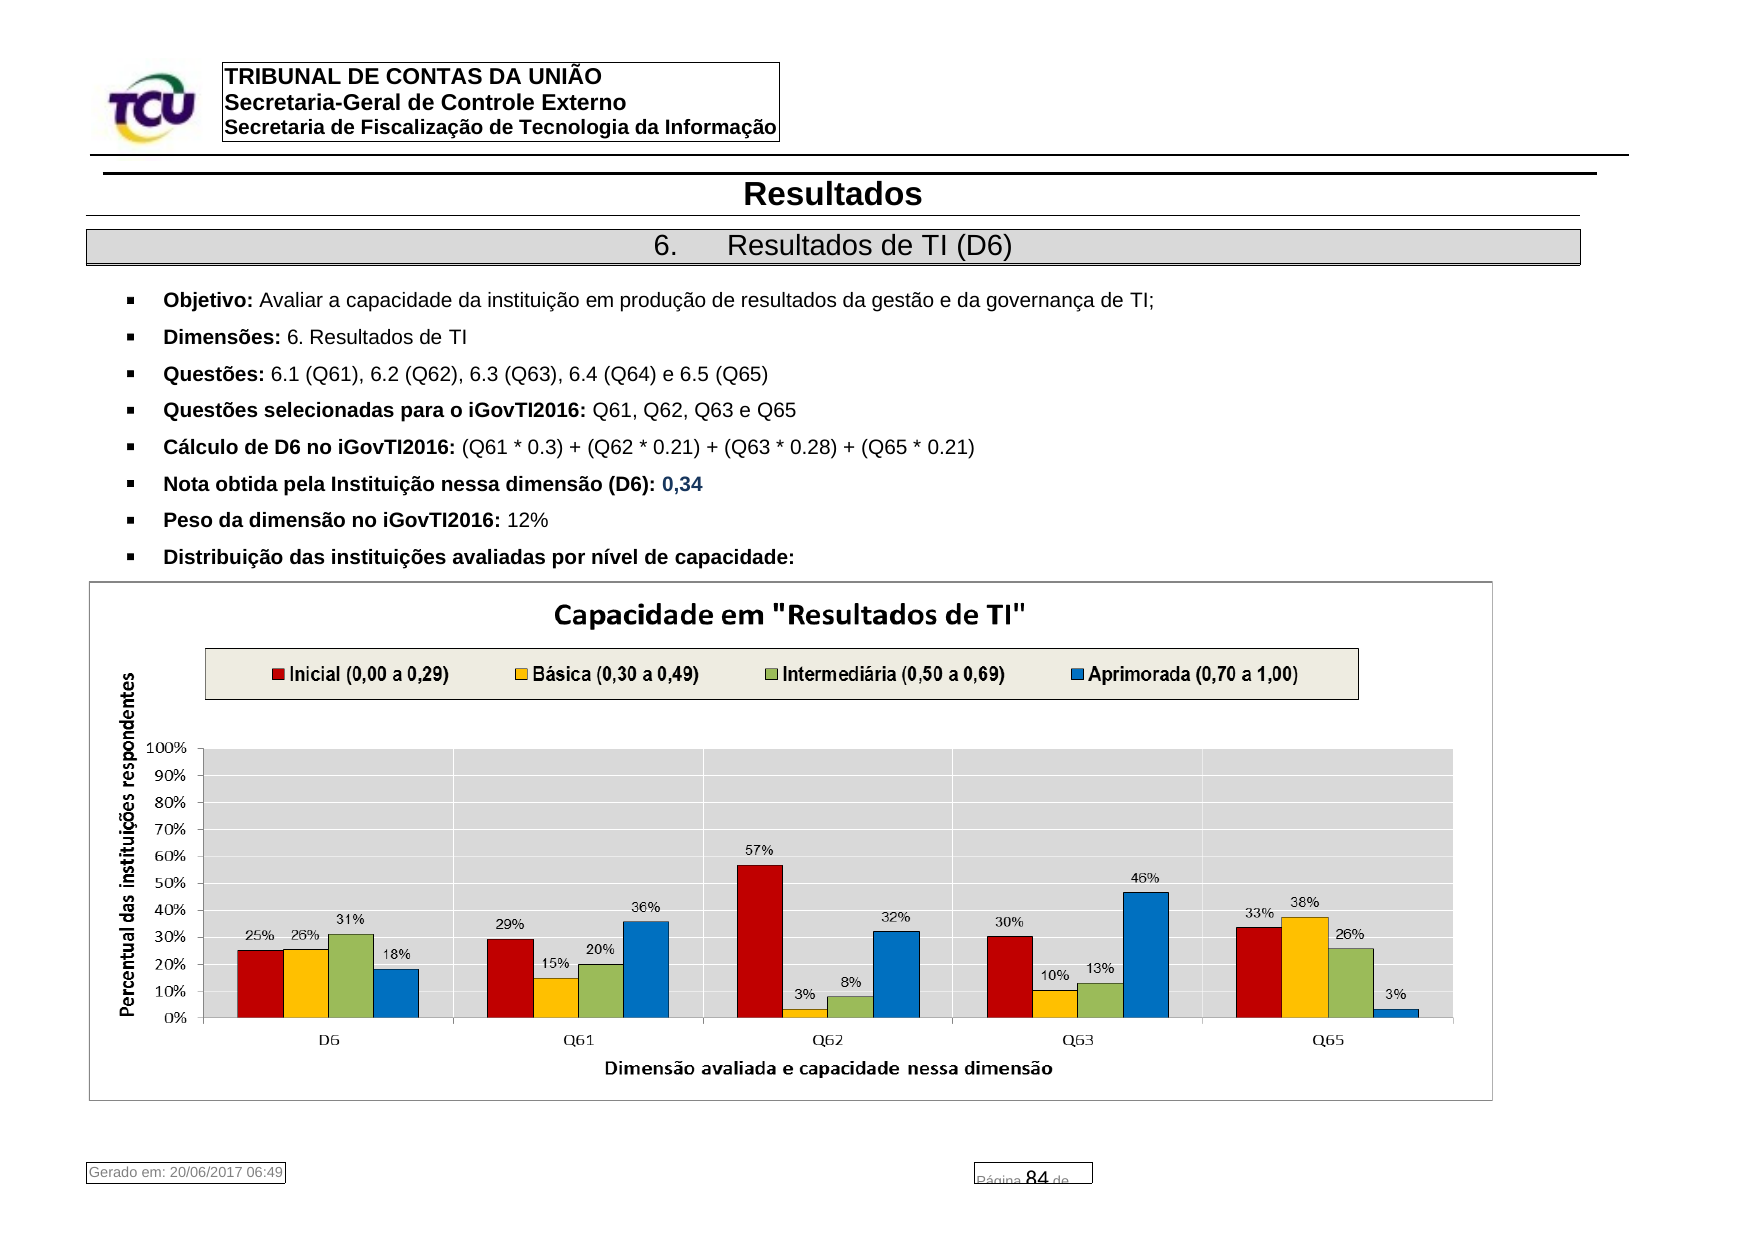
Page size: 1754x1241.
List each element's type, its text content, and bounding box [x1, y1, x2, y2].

list Distribuição das instituições avaliadas por nível de capacidade: [125, 545, 1623, 569]
picture [91, 58, 203, 154]
text 6. Resultados de TI (D6) [653, 230, 1580, 262]
list Objetivo: Avaliar a capacidade da instituição em produção de resultados da gestão e da governança de TI; [125, 288, 1623, 312]
list Cálculo de D6 no iGovTI2016: (Q61 * 0.3) + (Q62 * 0.21) + (Q63 * 0.28) + (Q65 * 0.21) [125, 435, 1623, 459]
text Resultados [579, 174, 1087, 212]
list Questões: 6.1 (Q61), 6.2 (Q62), 6.3 (Q63), 6.4 (Q64) e 6.5 (Q65) [125, 362, 1623, 386]
list Questões selecionadas para o iGovTI2016: Q61, Q62, Q63 e Q65 [125, 398, 1623, 422]
picture [88, 581, 1493, 1101]
picture [91, 156, 203, 161]
list Peso da dimensão no iGovTI2016: 12% [125, 508, 1623, 532]
list Nota obtida pela Instituição nessa dimensão (D6): 0,34 [125, 471, 1623, 496]
list Dimensões: 6. Resultados de TI [125, 325, 1623, 349]
